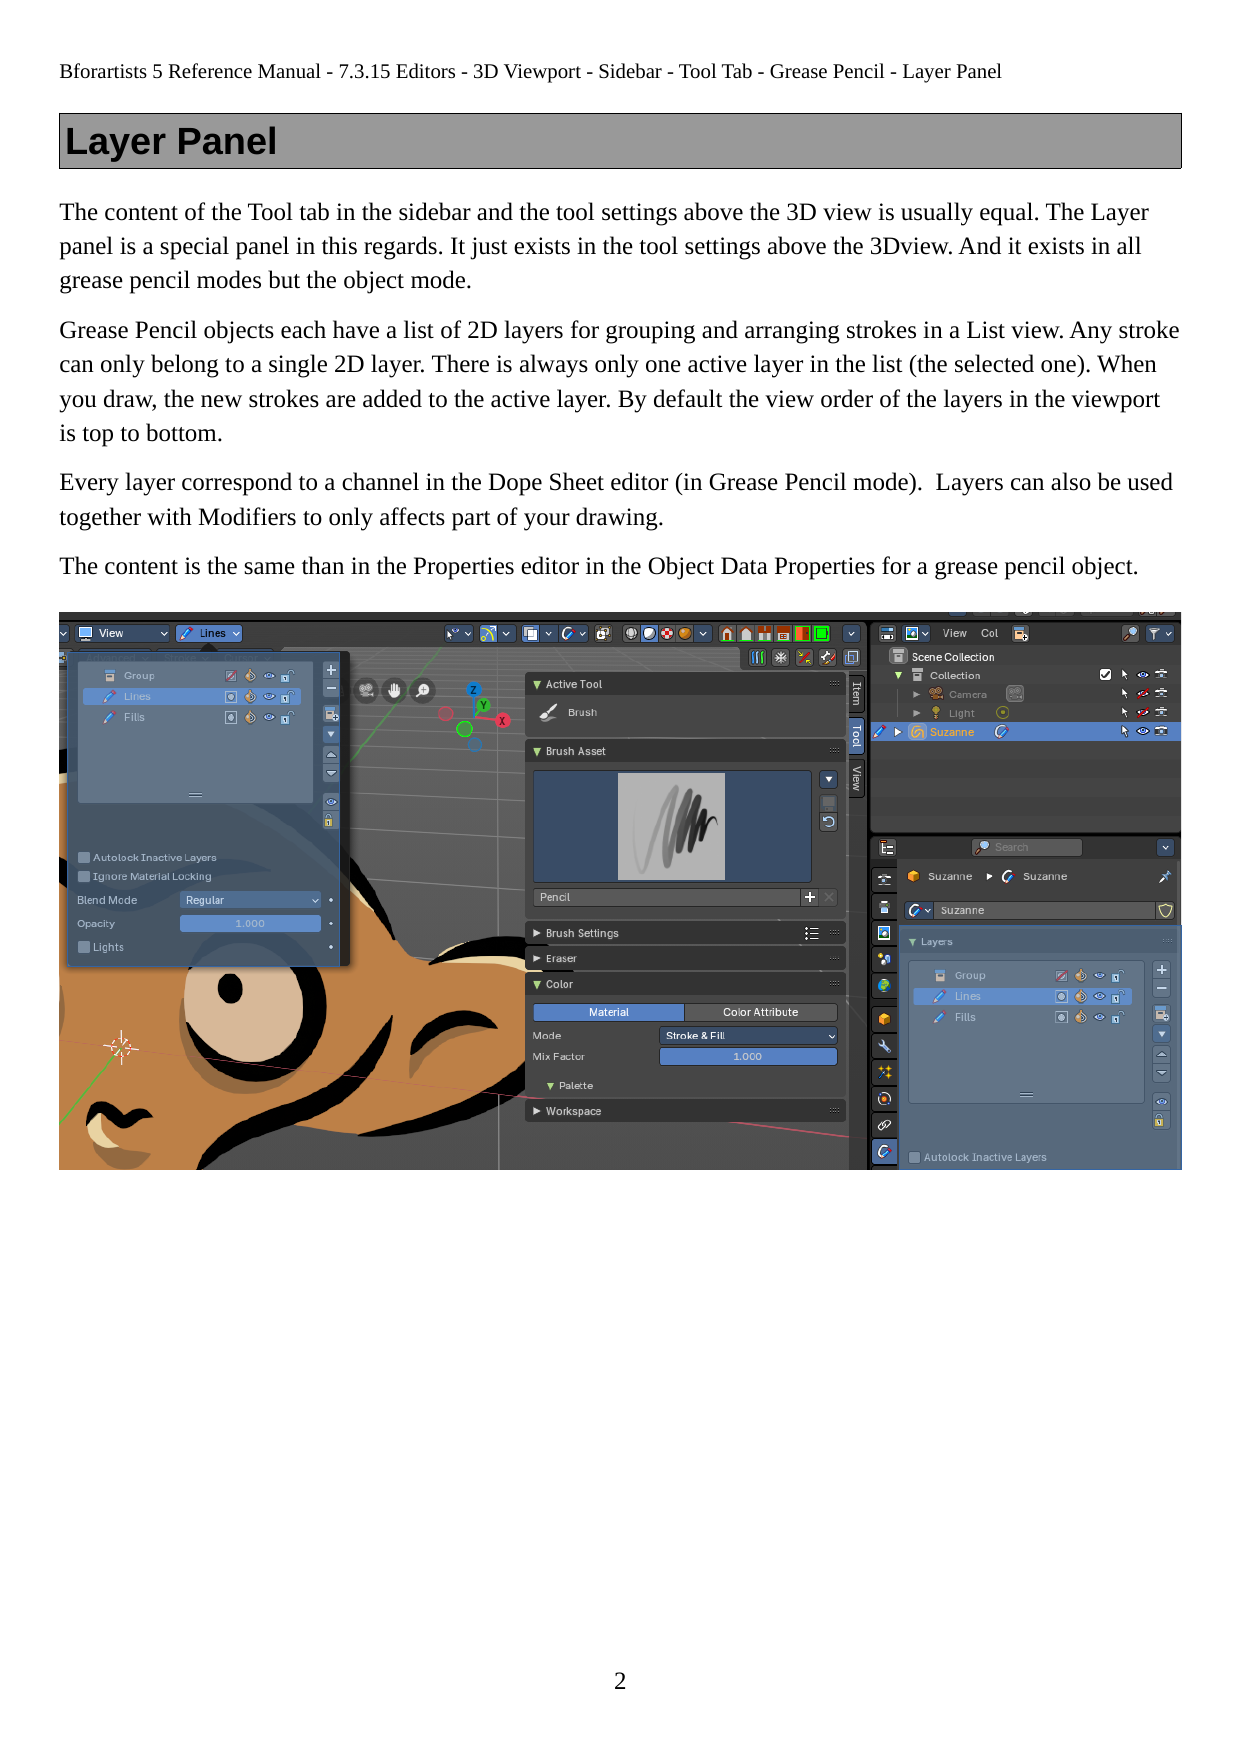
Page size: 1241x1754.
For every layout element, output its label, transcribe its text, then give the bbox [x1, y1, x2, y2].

text Every layer correspond to a channel in the Dope Sheet editor (in Grease Pencil mode). Layers can also be used together with Modifiers to only affects part of your drawing. [59, 467, 1181, 530]
text The content of the Tool tab in the sidebar and the tool settings above the 3D view is usually equal. The Layer panel is a special panel in this regards. It just exists in the tool settings above the 3Dview. And it exists in all grease pencil modes but the object mode. [59, 197, 1181, 294]
text Grease Pencil objects each have a list of 2D layers for grouping and arranging strokes in a List view. Any stroke can only belong to a single 2D layer. There is always only one active layer in the list (the selected one). When you draw, the new strokes are added to the active layer. By default the view order of the layers in the viewport is top to bottom. [59, 315, 1181, 447]
picture [59, 612, 1182, 1170]
text The content is the same than in the Properties editor in the Object Data Properties for a grease pencil object. [59, 551, 1181, 579]
table_header Layer Panel [60, 114, 1181, 168]
